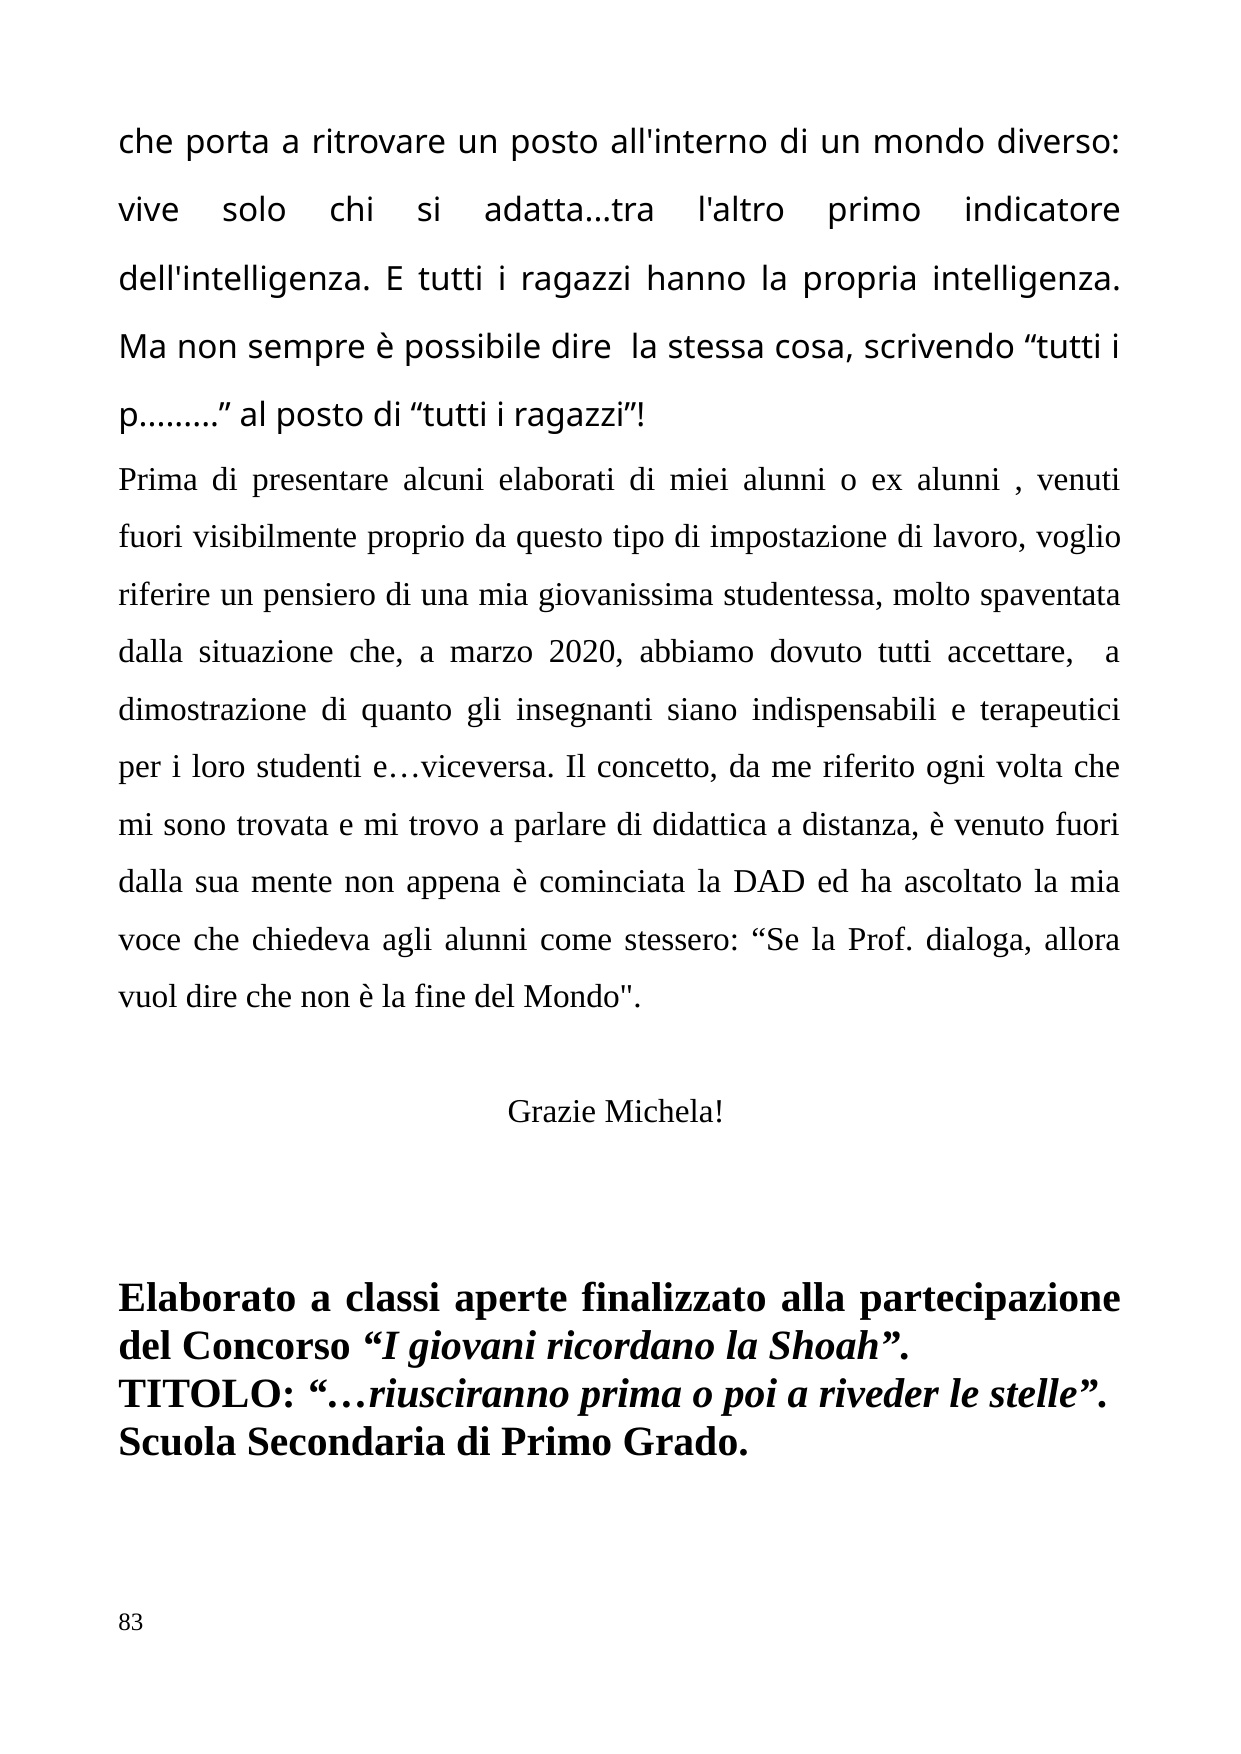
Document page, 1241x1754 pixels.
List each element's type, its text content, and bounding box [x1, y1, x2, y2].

text Prima di presentare alcuni elaborati di miei alunni o ex alunni , venuti fuori visibilmente proprio da questo tipo di impostazione di lavoro, voglio riferire un pensiero di una mia giovanissima studentessa, molto spaventata dalla situazione che, a marzo 2020, abbiamo dovuto tutti accettare, a dimostrazione di quanto gli insegnanti siano indispensabili e terapeutici per i loro studenti e…viceversa. Il concetto, da me riferito ogni volta che mi sono trovata e mi trovo a parlare di didattica a distanza, è venuto fuori dalla sua mente non appena è cominciata la DAD ed ha ascoltato la mia voce che chiedeva agli alunni come stessero: “Se la Prof. dialoga, allora vuol dire che non è la fine del Mondo". [118, 459, 1122, 1014]
text Grazie Michela! [118, 1091, 1122, 1129]
text Elaborato a classi aperte finalizzato alla partecipazione del Concorso “I giovani ricordano la Shoah”. [118, 1273, 1122, 1368]
text TITOLO: “…riusciranno prima o poi a riveder le stelle”. [118, 1368, 1122, 1416]
text Scuola Secondaria di Primo Grado. [118, 1416, 1122, 1464]
text che porta a ritrovare un posto all'interno di un mondo diverso: vive solo chi si adatta...tra l'altro primo indicatore dell'intelligenza. E tutti i ragazzi hanno la propria intelligenza. Ma non sempre è possibile dire la stessa cosa, scrivendo “tutti i p.........” al posto di “tutti i ragazzi”! [118, 118, 1122, 436]
